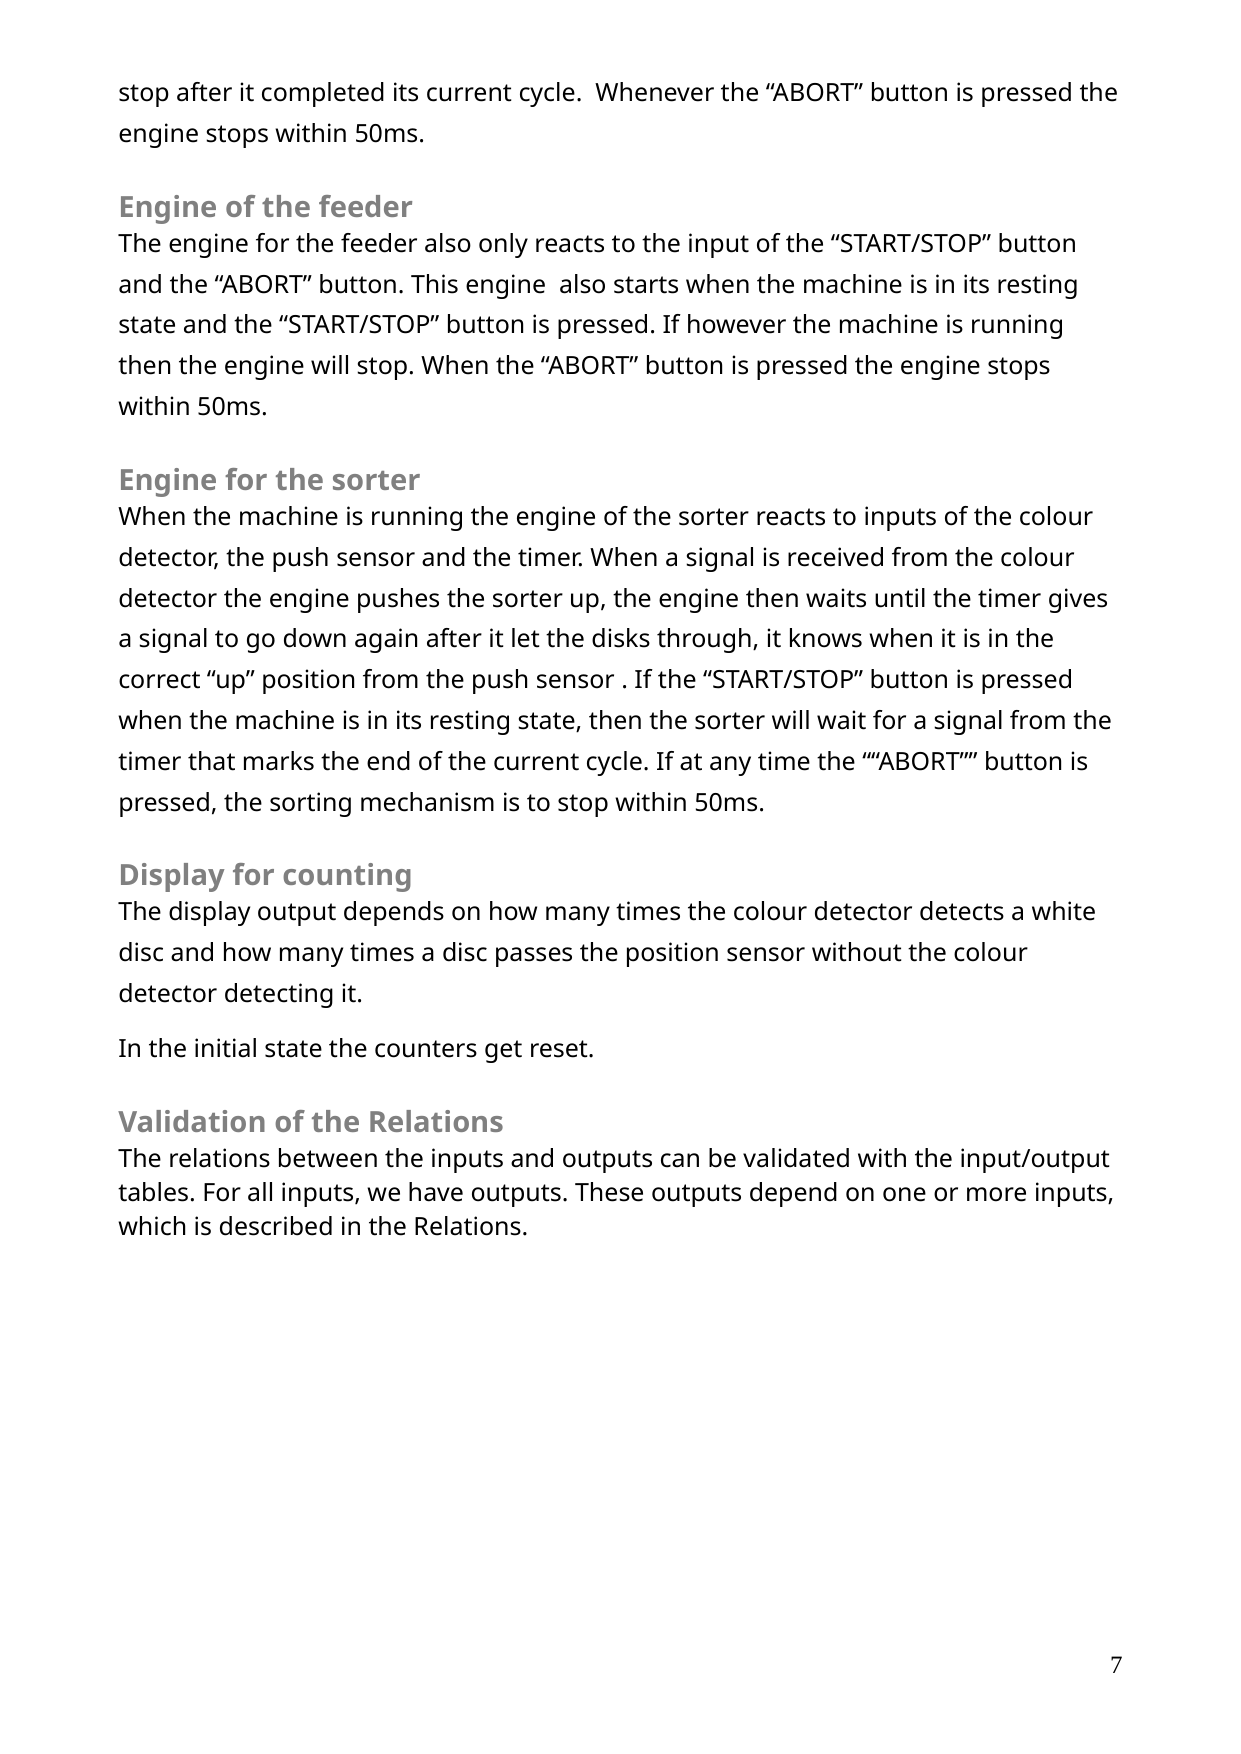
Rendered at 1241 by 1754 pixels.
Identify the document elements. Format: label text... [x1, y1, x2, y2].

subtitle Validation of the Relations [118, 1101, 1122, 1141]
text When the machine is running the engine of the sorter reacts to inputs of the colour detector, the push sensor and the timer. When a signal is received from the colour detector the engine pushes the sorter up, the engine then waits until the timer gives a signal to go down again after it let the disks through, it knows when it is in the correct “up” position from the push sensor . If the “START/STOP” button is pressed when the machine is in its resting state, then the sorter will wait for a signal from the timer that marks the end of the current cycle. If at any time the ““ABORT”” button is pressed, the sorting mechanism is to stop within 50ms. [118, 498, 1122, 818]
text The display output depends on how many times the colour detector detects a white disc and how many times a disc passes the position sensor without the colour detector detecting it. [118, 894, 1122, 1010]
text Engine for the sorter [118, 459, 1122, 498]
text stop after it completed its current cycle. Whenever the “ABORT” button is pressed the engine stops within 50ms. [118, 75, 1122, 150]
text The engine for the feeder also only reacts to the input of the “START/STOP” button and the “ABORT” button. This engine also starts when the machine is in its resting state and the “START/STOP” button is pressed. If however the machine is running then the engine will stop. When the “ABORT” button is pressed the engine stops within 50ms. [118, 226, 1122, 423]
text In the initial state the counters get reset. [118, 1031, 1122, 1065]
text The relations between the inputs and outputs can be validated with the input/output tables. For all inputs, we have outputs. These outputs depend on one or more inputs, which is described in the Relations. [118, 1141, 1122, 1243]
text Display for counting [118, 854, 1122, 894]
text Engine of the feeder [118, 186, 1122, 226]
